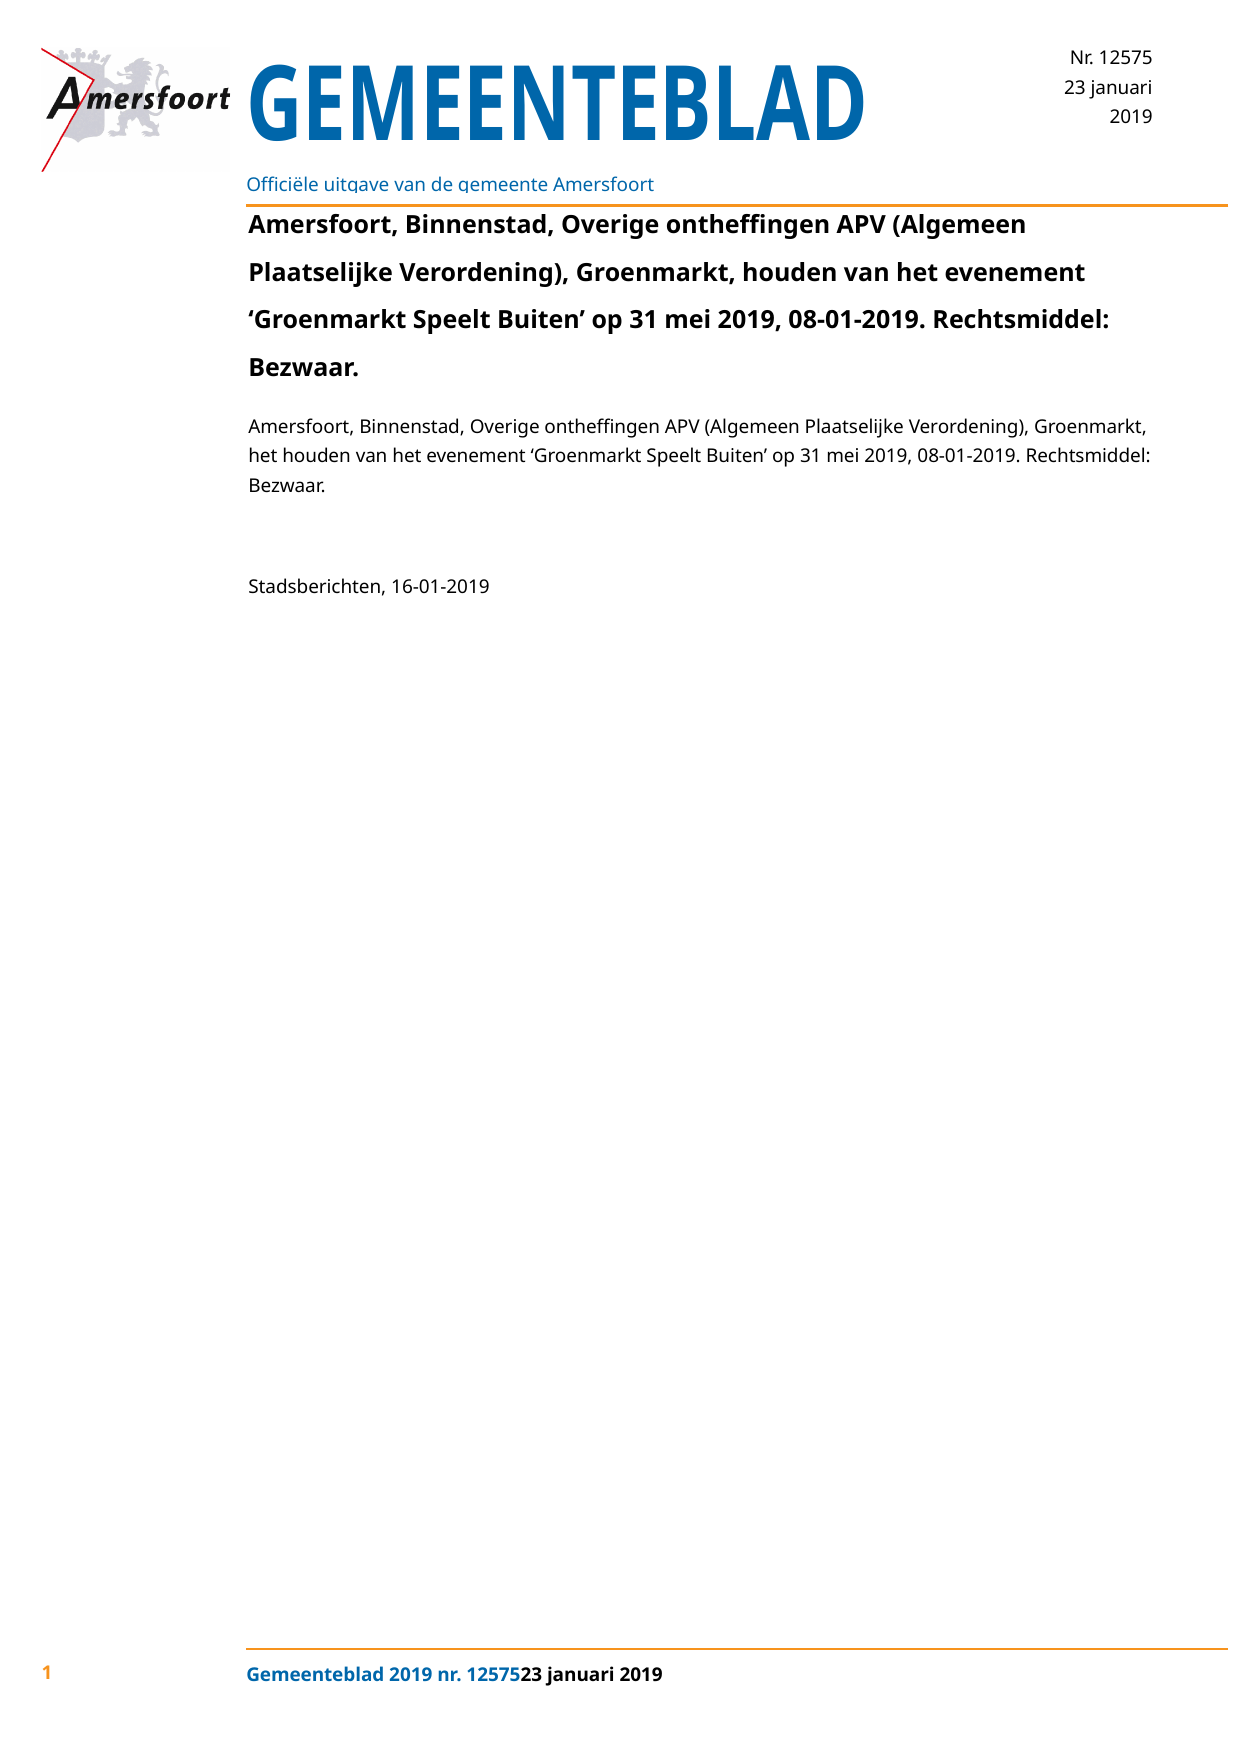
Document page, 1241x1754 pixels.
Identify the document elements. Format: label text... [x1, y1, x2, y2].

picture [41, 47, 231, 172]
text Stadsberichten, 16-01-2019 [248, 573, 1152, 599]
text Amersfoort, Binnenstad, Overige ontheffingen APV (Algemeen Plaatselijke Verordening), Groenmarkt, het houden van het evenement ‘Groenmarkt Speelt Buiten’ op 31 mei 2019, 08-01-2019. Rechtsmiddel: Bezwaar. [248, 413, 1152, 498]
text Amersfoort, Binnenstad, Overige ontheffingen APV (Algemeen Plaatselijke Verordening), Groenmarkt, houden van het evenement ‘Groenmarkt Speelt Buiten’ op 31 mei 2019, 08-01-2019. Rechtsmiddel: Bezwaar. [248, 207, 1152, 384]
